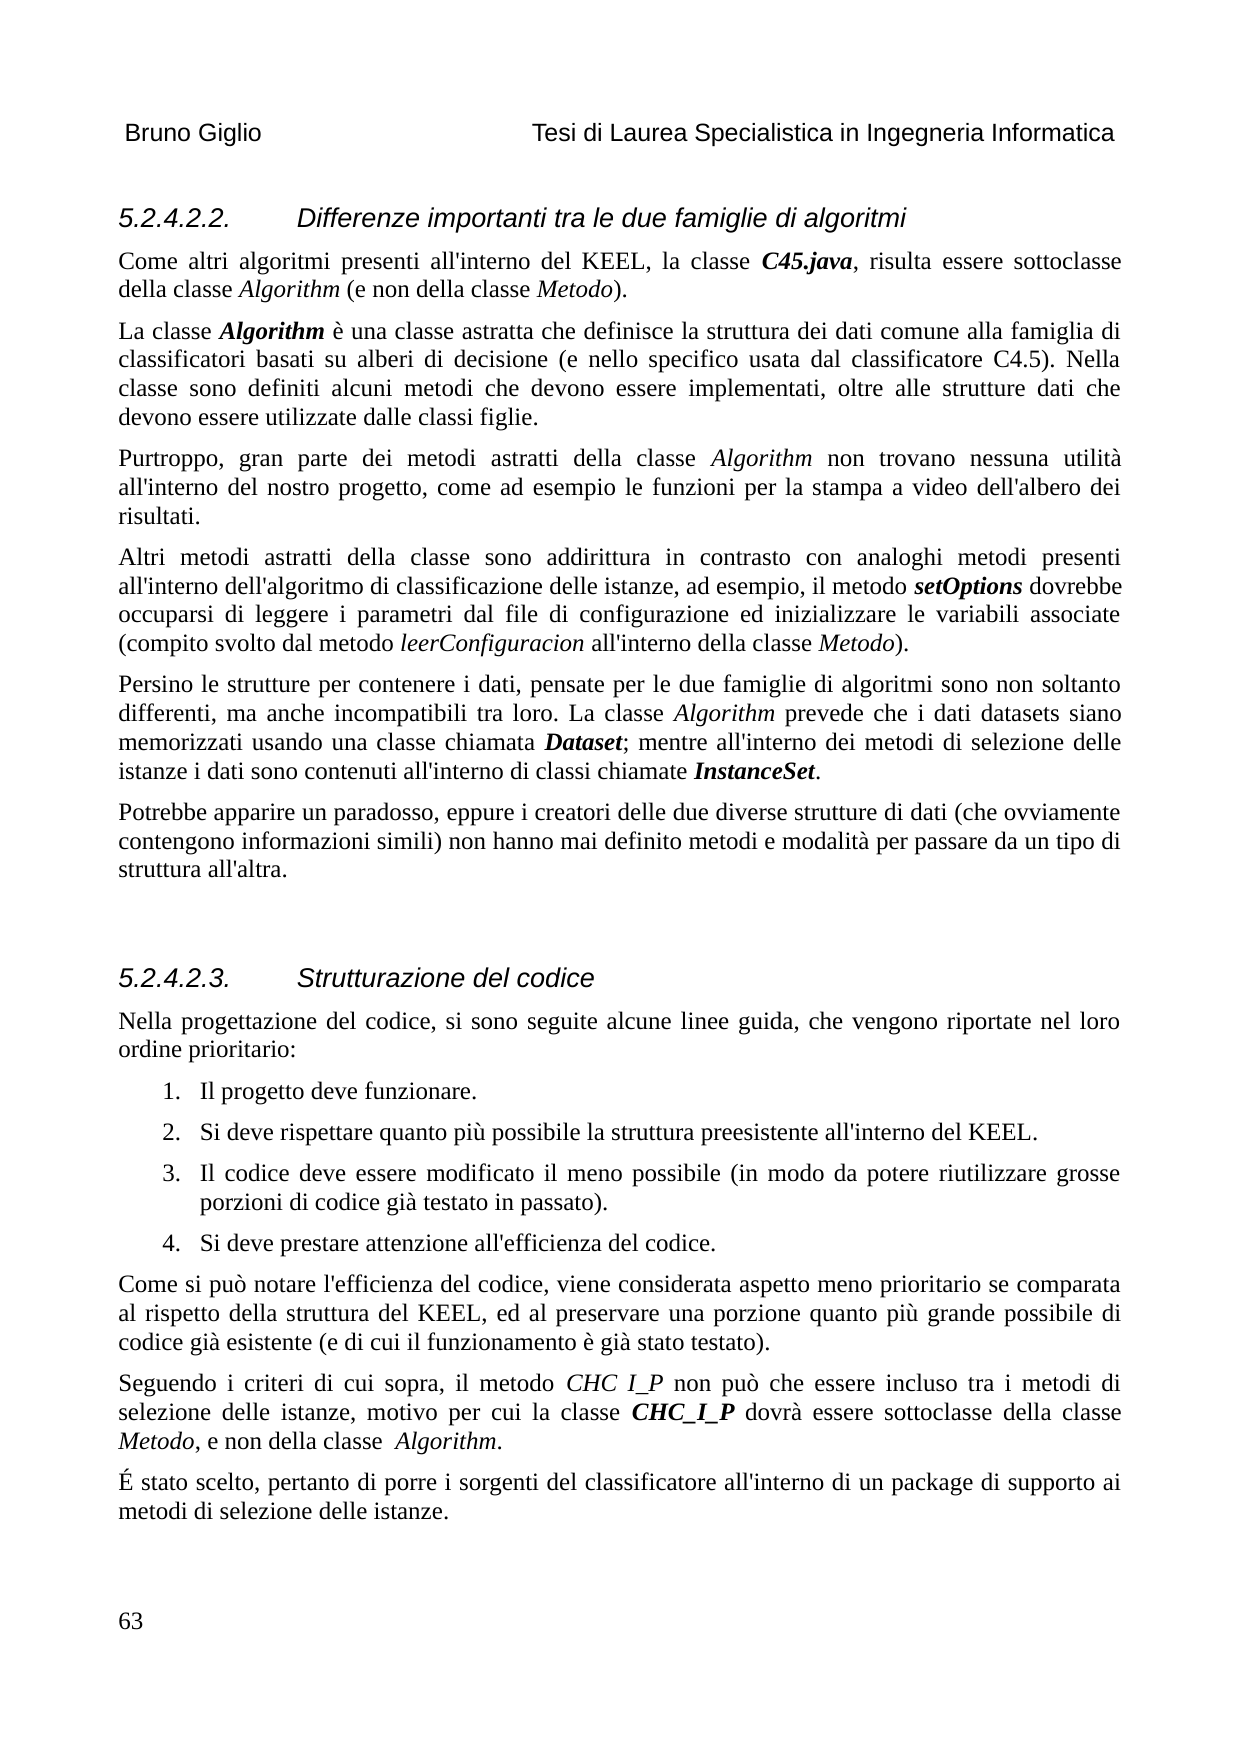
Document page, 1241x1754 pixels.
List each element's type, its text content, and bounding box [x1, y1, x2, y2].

text Altri metodi astratti della classe sono addirittura in contrasto con analoghi metodi presenti all'interno dell'algoritmo di classificazione delle istanze, ad esempio, il metodo setOptions dovrebbe occuparsi di leggere i parametri dal file di configurazione ed inizializzare le variabili associate (compito svolto dal metodo leerConfiguracion all'interno della classe Metodo). [118, 542, 1122, 657]
text Potrebbe apparire un paradosso, eppure i creatori delle due diverse strutture di dati (che ovviamente contengono informazioni simili) non hanno mai definito metodi e modalità per passare da un tipo di struttura all'altra. [118, 797, 1122, 883]
subtitle Strutturazione del codice [118, 962, 1122, 993]
text Seguendo i criteri di cui sopra, il metodo CHC I_P non può che essere incluso tra i metodi di selezione delle istanze, motivo per cui la classe CHC_I_P dovrà essere sottoclasse della classe Metodo, e non della classe Algorithm. [118, 1368, 1122, 1454]
text Come si può notare l'efficienza del codice, viene considerata aspetto meno prioritario se comparata al rispetto della struttura del KEEL, ed al preservare una porzione quanto più grande possibile di codice già esistente (e di cui il funzionamento è già stato testato). [118, 1269, 1122, 1356]
text Nella progettazione del codice, si sono seguite alcune linee guida, che vengono riportate nel loro ordine prioritario: [118, 1006, 1122, 1063]
list Si deve rispettare quanto più possibile la struttura preesistente all'interno del KEEL. [162, 1117, 1122, 1146]
text Persino le strutture per contenere i dati, pensate per le due famiglie di algoritmi sono non soltanto differenti, ma anche incompatibili tra loro. La classe Algorithm prevede che i dati datasets siano memorizzati usando una classe chiamata Dataset; mentre all'interno dei metodi di selezione delle istanze i dati sono contenuti all'interno di classi chiamate InstanceSet. [118, 669, 1122, 784]
text La classe Algorithm è una classe astratta che definisce la struttura dei dati comune alla famiglia di classificatori basati su alberi di decisione (e nello specifico usata dal classificatore C4.5). Nella classe sono definiti alcuni metodi che devono essere implementati, oltre alle strutture dati che devono essere utilizzate dalle classi figlie. [118, 316, 1122, 431]
list Il progetto deve funzionare. [162, 1076, 1122, 1104]
list Il codice deve essere modificato il meno possibile (in modo da potere riutilizzare grosse porzioni di codice già testato in passato). [162, 1158, 1122, 1216]
text É stato scelto, pertanto di porre i sorgenti del classificatore all'interno di un package di supporto ai metodi di selezione delle istanze. [118, 1467, 1122, 1524]
text Purtroppo, gran parte dei metodi astratti della classe Algorithm non trovano nessuna utilità all'interno del nostro progetto, come ad esempio le funzioni per la stampa a video dell'albero dei risultati. [118, 443, 1122, 529]
text Come altri algoritmi presenti all'interno del KEEL, la classe C45.java, risulta essere sottoclasse della classe Algorithm (e non della classe Metodo). [118, 246, 1122, 303]
list Si deve prestare attenzione all'efficienza del codice. [162, 1228, 1122, 1257]
subtitle Differenze importanti tra le due famiglie di algoritmi [118, 202, 1122, 233]
